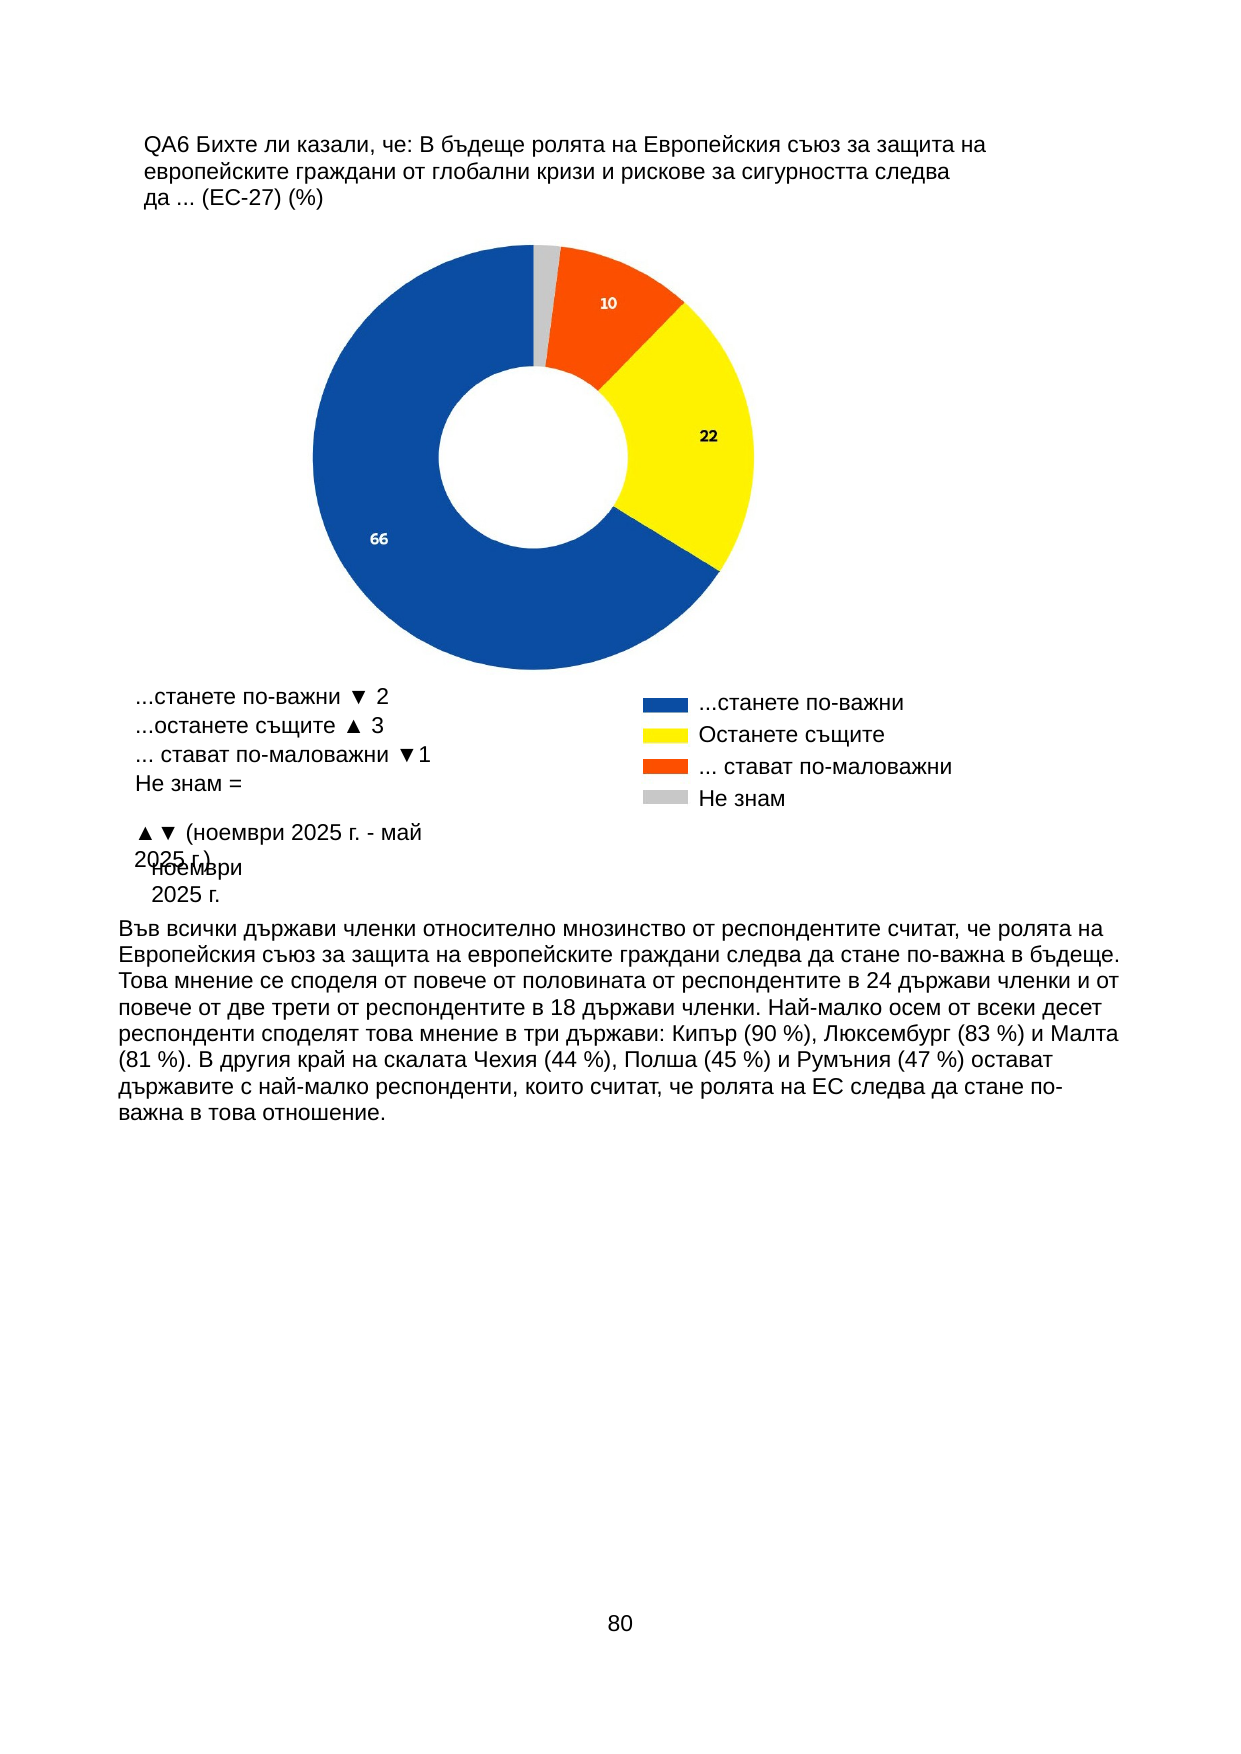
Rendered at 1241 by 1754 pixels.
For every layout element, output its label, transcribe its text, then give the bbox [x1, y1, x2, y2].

picture [307, 238, 757, 675]
picture [631, 690, 691, 807]
text Във всички държави членки относително мнозинство от респондентите считат, че ролята на Европейския съюз за защита на европейските граждани следва да стане по-важна в бъдеще. Това мнение се споделя от повече от половината от респондентите в 24 държави членки и от повече от две трети от респондентите в 18 държави членки. Най-малко осем от всеки десет респонденти споделят това мнение в три държави: Кипър (90 %), Люксембург (83 %) и Малта (81 %). В другия край на скалата Чехия (44 %), Полша (45 %) и Румъния (47 %) остават държавите с най-малко респонденти, които считат, че ролята на ЕС следва да стане по-важна в това отношение. [118, 124, 1122, 1125]
